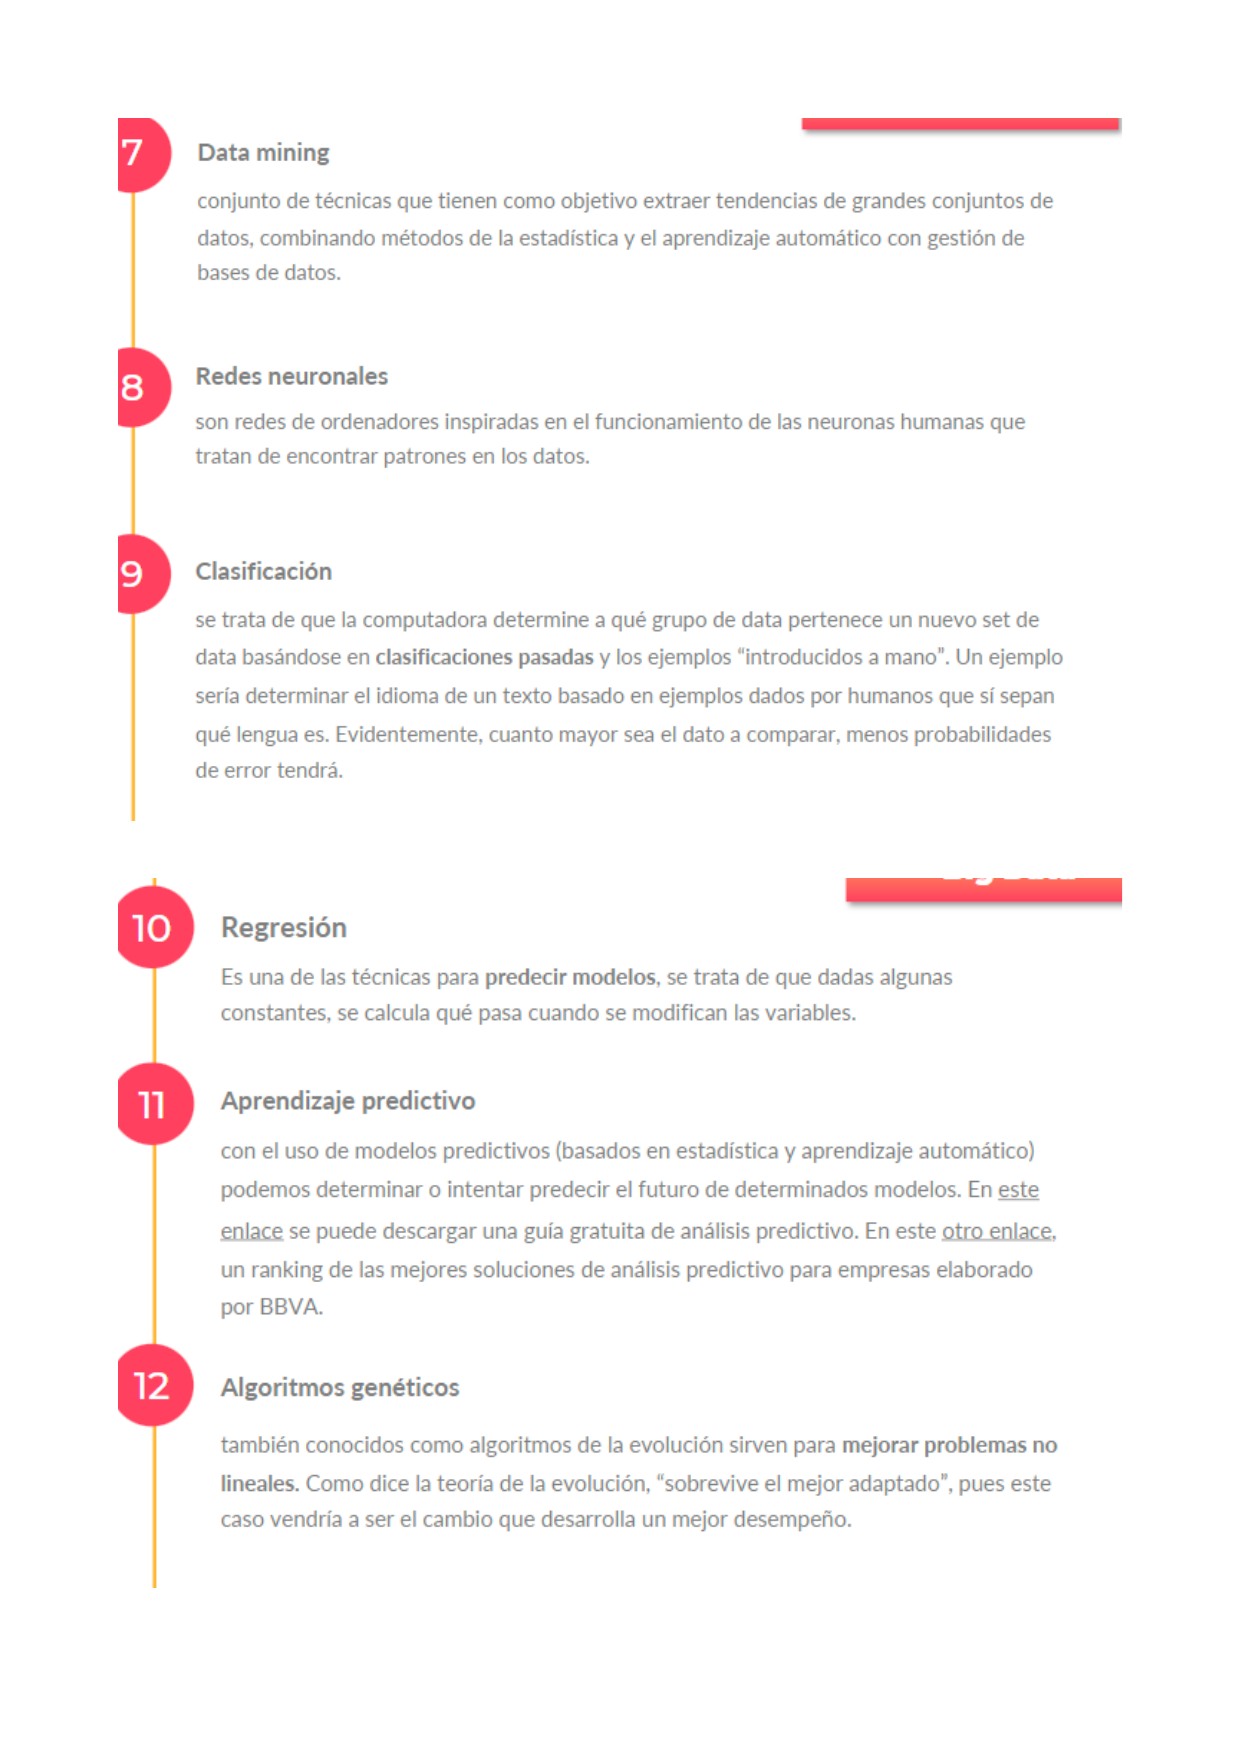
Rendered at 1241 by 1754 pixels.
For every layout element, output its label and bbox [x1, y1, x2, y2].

picture [118, 878, 1123, 1588]
picture [118, 118, 1123, 821]
